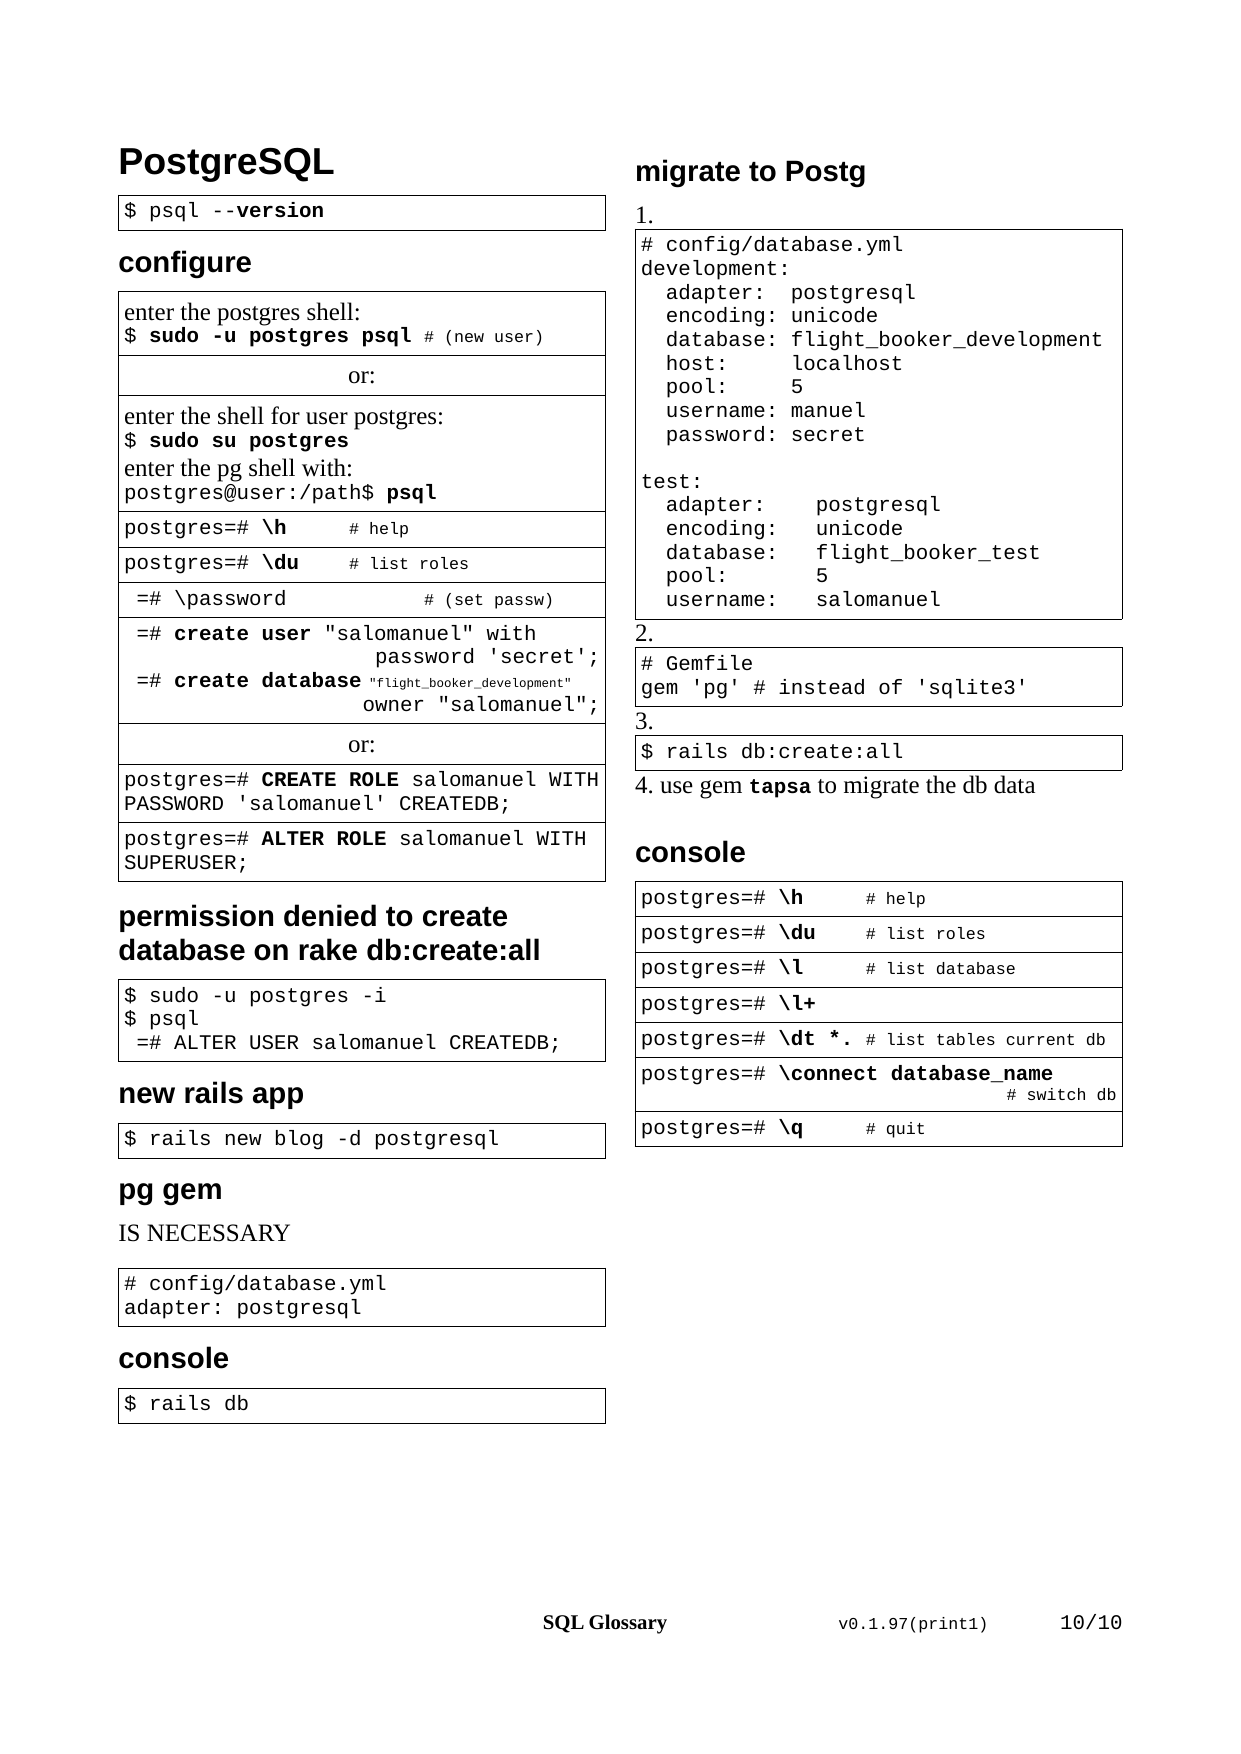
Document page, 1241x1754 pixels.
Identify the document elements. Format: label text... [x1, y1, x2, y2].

table_header $ psql --version [119, 196, 605, 230]
table_cell =# \password # (set passw) [119, 583, 605, 617]
subtitle permission denied to create database on rake db:create:all [118, 899, 605, 966]
table_cell =# create user "salomanuel" with password 'secret'; =# create database "flight_booker_development" owner "salomanuel"; [119, 618, 605, 723]
table_header # Gemfile gem 'pg' # instead of 'sqlite3' [636, 648, 1122, 706]
subtitle new rails app [118, 1076, 605, 1110]
subtitle configure [118, 244, 605, 278]
table_header enter the postgres shell: $ sudo -u postgres psql # (new user) [119, 292, 605, 355]
table_header $ rails db:create:all [636, 736, 1122, 770]
table_header # config/database.yml adapter: postgresql [119, 1269, 605, 1326]
table_header postgres=# \h # help [636, 882, 1122, 916]
table_cell enter the shell for user postgres: $ sudo su postgres enter the pg shell with: postgres@user:/path$ psql [119, 396, 605, 511]
table_cell postgres=# \l # list database [636, 953, 1122, 987]
table_cell postgres=# CREATE ROLE salomanuel WITH PASSWORD 'salomanuel' CREATEDB; [119, 765, 605, 822]
table_header $ rails new blog -d postgresql [119, 1124, 605, 1158]
table_header # config/database.yml development: adapter: postgresql encoding: unicode database: flight_booker_development host: localhost pool: 5 username: manuel password: secret test: adapter: postgresql encoding: unicode database: flight_booker_test pool: 5 username: salomanuel [636, 230, 1122, 618]
text 1. [635, 200, 1122, 228]
text 4. use gem tapsa to migrate the db data [635, 771, 1122, 800]
table_cell postgres=# \q # quit [636, 1112, 1122, 1146]
text IS NECESSARY [118, 1218, 605, 1247]
table_header $ rails db [119, 1389, 605, 1423]
table_cell or: [119, 356, 605, 395]
subtitle console [635, 835, 1122, 869]
table_cell postgres=# \connect database_name # switch db [636, 1058, 1122, 1111]
text 2. [635, 620, 1122, 647]
subtitle PostgreSQL [118, 139, 605, 182]
subtitle migrate to Postg [635, 153, 1122, 187]
table_header $ sudo -u postgres -i $ psql =# ALTER USER salomanuel CREATEDB; [119, 980, 605, 1061]
table_cell postgres=# \l+ [636, 988, 1122, 1022]
text 3. [635, 707, 1122, 735]
table_cell postgres=# \du # list roles [636, 917, 1122, 952]
subtitle pg gem [118, 1172, 605, 1206]
table_cell or: [119, 724, 605, 763]
table_cell postgres=# \du # list roles [119, 548, 605, 582]
subtitle console [118, 1341, 605, 1375]
table_cell postgres=# \h # help [119, 512, 605, 547]
table_cell postgres=# ALTER ROLE salomanuel WITH SUPERUSER; [119, 823, 605, 881]
table_cell postgres=# \dt *. # list tables current db [636, 1023, 1122, 1057]
